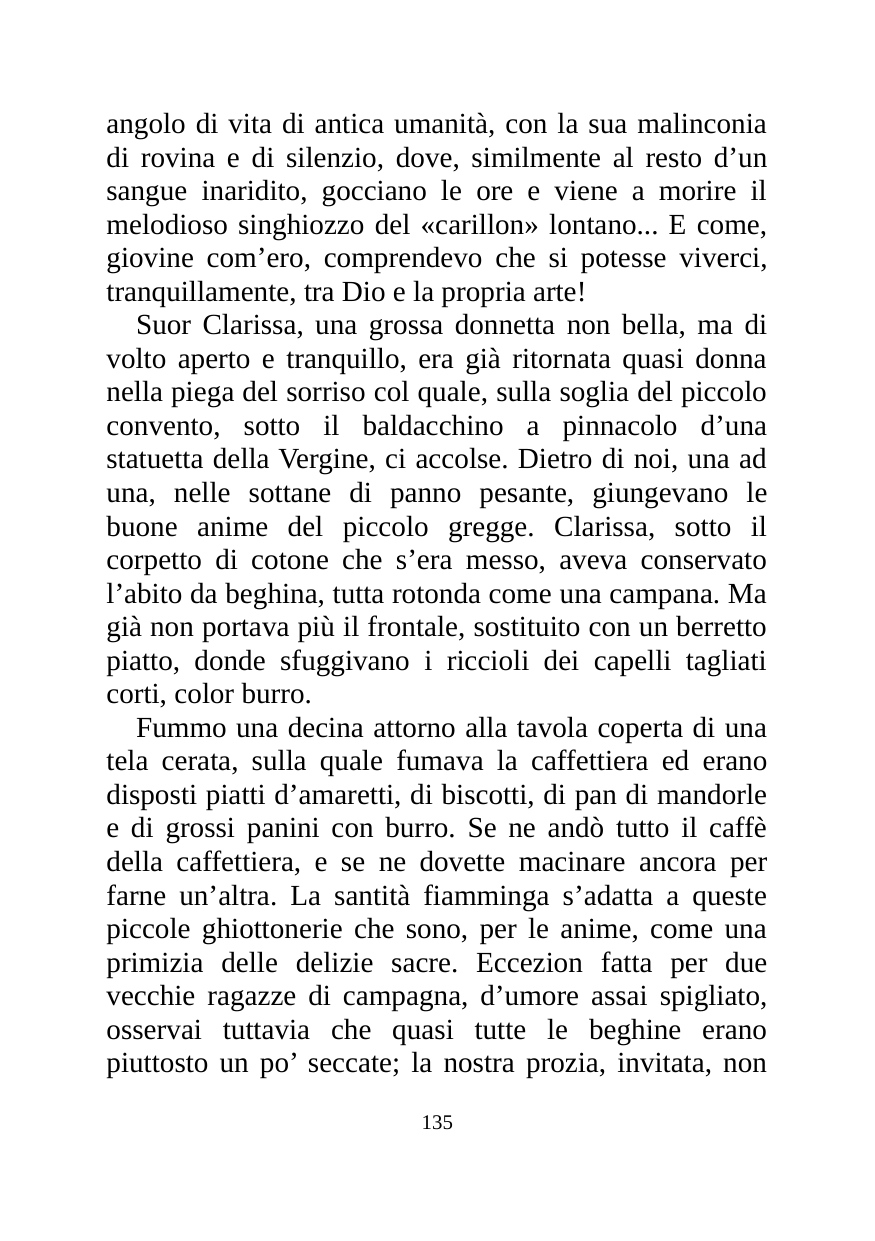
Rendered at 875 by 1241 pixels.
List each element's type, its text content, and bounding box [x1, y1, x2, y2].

text angolo di vita di antica umanità, con la sua malinconia di rovina e di silenzio, dove, similmente al resto d’un sangue inaridito, gocciano le ore e viene a morire il melodioso singhiozzo del «carillon» lontano... E come, giovine com’ero, comprendevo che si potesse viverci, tranquillamente, tra Dio e la propria arte! [106, 106, 768, 307]
text Fummo una decina attorno alla tavola coperta di una tela cerata, sulla quale fumava la caffettiera ed erano disposti piatti d’amaretti, di biscotti, di pan di mandorle e di grossi panini con burro. Se ne andò tutto il caffè della caffettiera, e se ne dovette macinare ancora per farne un’altra. La santità fiamminga s’adatta a queste piccole ghiottonerie che sono, per le anime, come una primizia delle delizie sacre. Eccezion fatta per due vecchie ragazze di campagna, d’umore assai spigliato, osservai tuttavia che quasi tutte le beghine erano piuttosto un po’ seccate; la nostra prozia, invitata, non [106, 710, 768, 1079]
text Suor Clarissa, una grossa donnetta non bella, ma di volto aperto e tranquillo, era già ritornata quasi donna nella piega del sorriso col quale, sulla soglia del piccolo convento, sotto il baldacchino a pinnacolo d’una statuetta della Vergine, ci accolse. Dietro di noi, una ad una, nelle sottane di panno pesante, giungevano le buone anime del piccolo gregge. Clarissa, sotto il corpetto di cotone che s’era messo, aveva conservato l’abito da beghina, tutta rotonda come una campana. Ma già non portava più il frontale, sostituito con un berretto piatto, donde sfuggivano i riccioli dei capelli tagliati corti, color burro. [106, 307, 768, 710]
